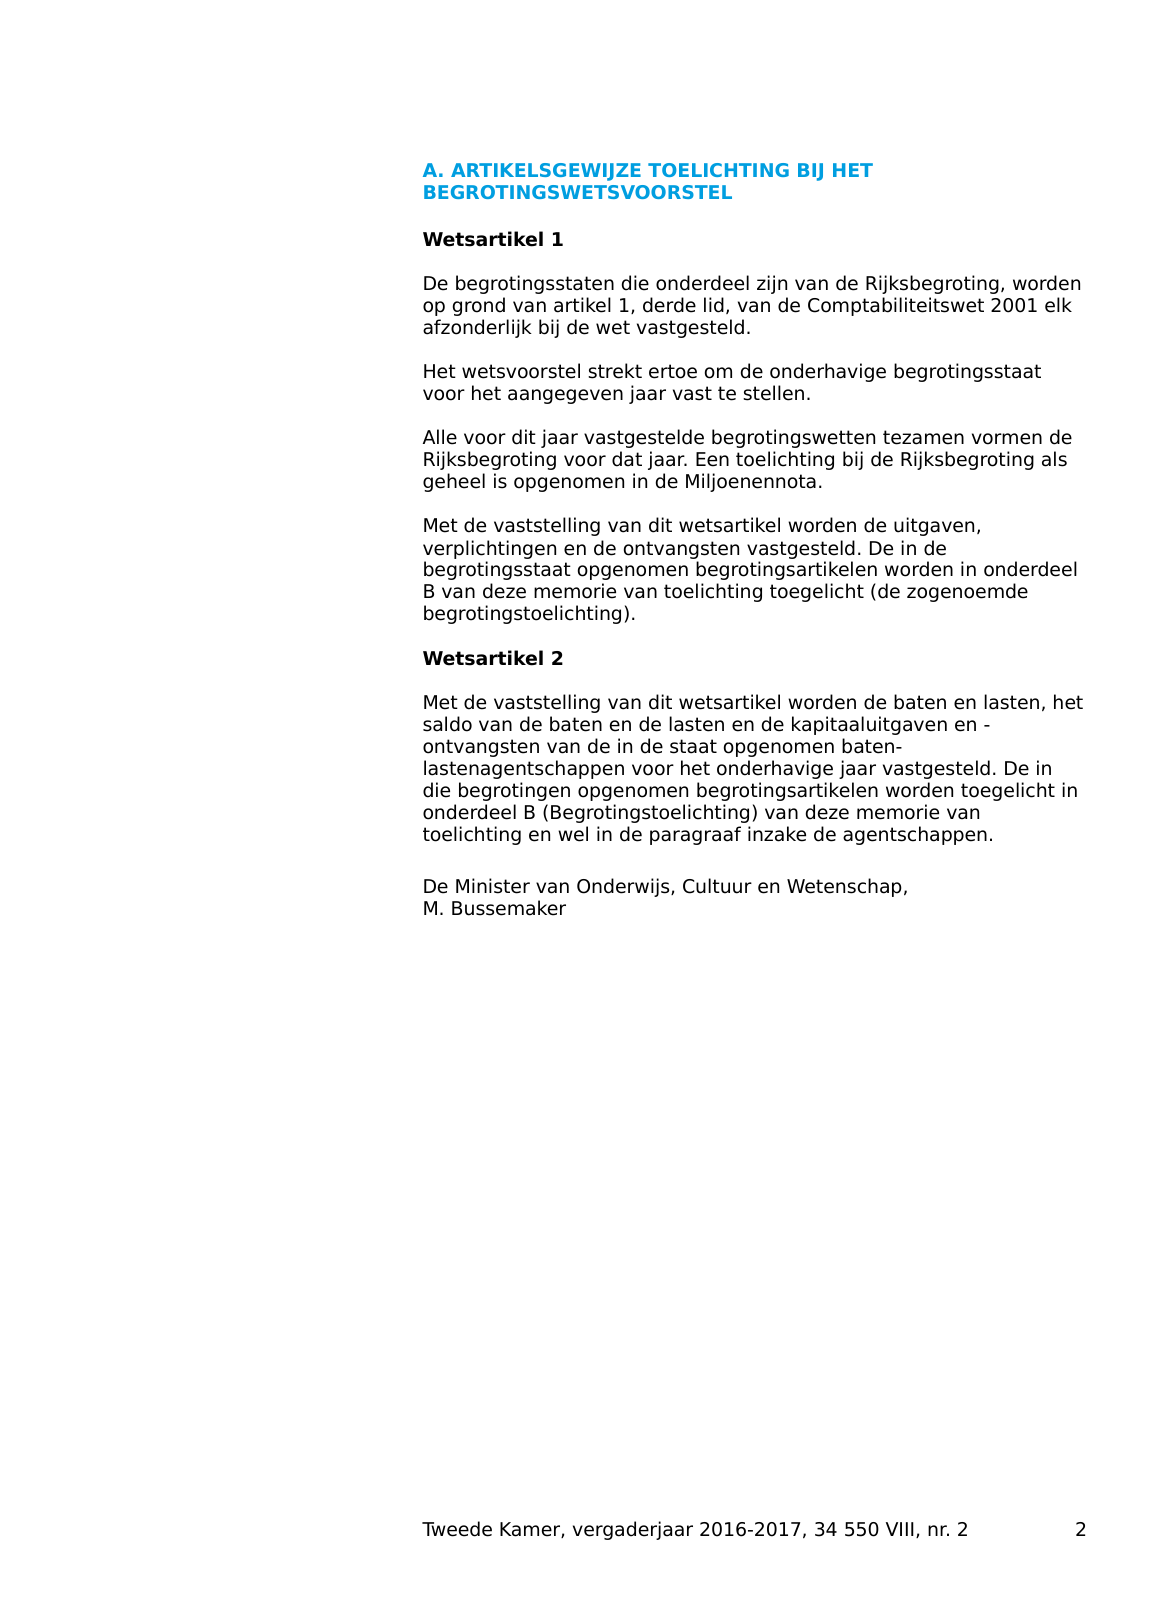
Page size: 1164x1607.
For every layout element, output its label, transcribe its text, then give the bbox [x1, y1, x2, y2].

text Met de vaststelling van dit wetsartikel worden de uitgaven, verplichtingen en de ontvangsten vastgesteld. De in de begrotingsstaat opgenomen begrotingsartikelen worden in onderdeel B van deze memorie van toelichting toegelicht (de zogenoemde begrotingstoelichting). [422, 515, 1087, 625]
text Alle voor dit jaar vastgestelde begrotingswetten tezamen vormen de Rijksbegroting voor dat jaar. Een toelichting bij de Rijksbegroting als geheel is opgenomen in de Miljoenennota. [422, 427, 1087, 493]
text De Minister van Onderwijs, Cultuur en Wetenschap, M. Bussemaker [422, 876, 1087, 919]
subtitle Wetsartikel 2 [422, 647, 1087, 669]
subtitle Wetsartikel 1 [422, 229, 1087, 251]
text De begrotingsstaten die onderdeel zijn van de Rijksbegroting, worden op grond van artikel 1, derde lid, van de Comptabiliteitswet 2001 elk afzonderlijk bij de wet vastgesteld. [422, 273, 1087, 339]
subtitle A. ARTIKELSGEWIJZE TOELICHTING BIJ HET BEGROTINGSWETSVOORSTEL [422, 160, 1087, 204]
text Het wetsvoorstel strekt ertoe om de onderhavige begrotingsstaat voor het aangegeven jaar vast te stellen. [422, 361, 1087, 405]
text Met de vaststelling van dit wetsartikel worden de baten en lasten, het saldo van de baten en de lasten en de kapitaaluitgaven en -ontvangsten van de in de staat opgenomen baten-lastenagentschappen voor het onderhavige jaar vastgesteld. De in die begrotingen opgenomen begrotingsartikelen worden toegelicht in onderdeel B (Begrotingstoelichting) van deze memorie van toelichting en wel in de paragraaf inzake de agentschappen. [422, 692, 1087, 846]
